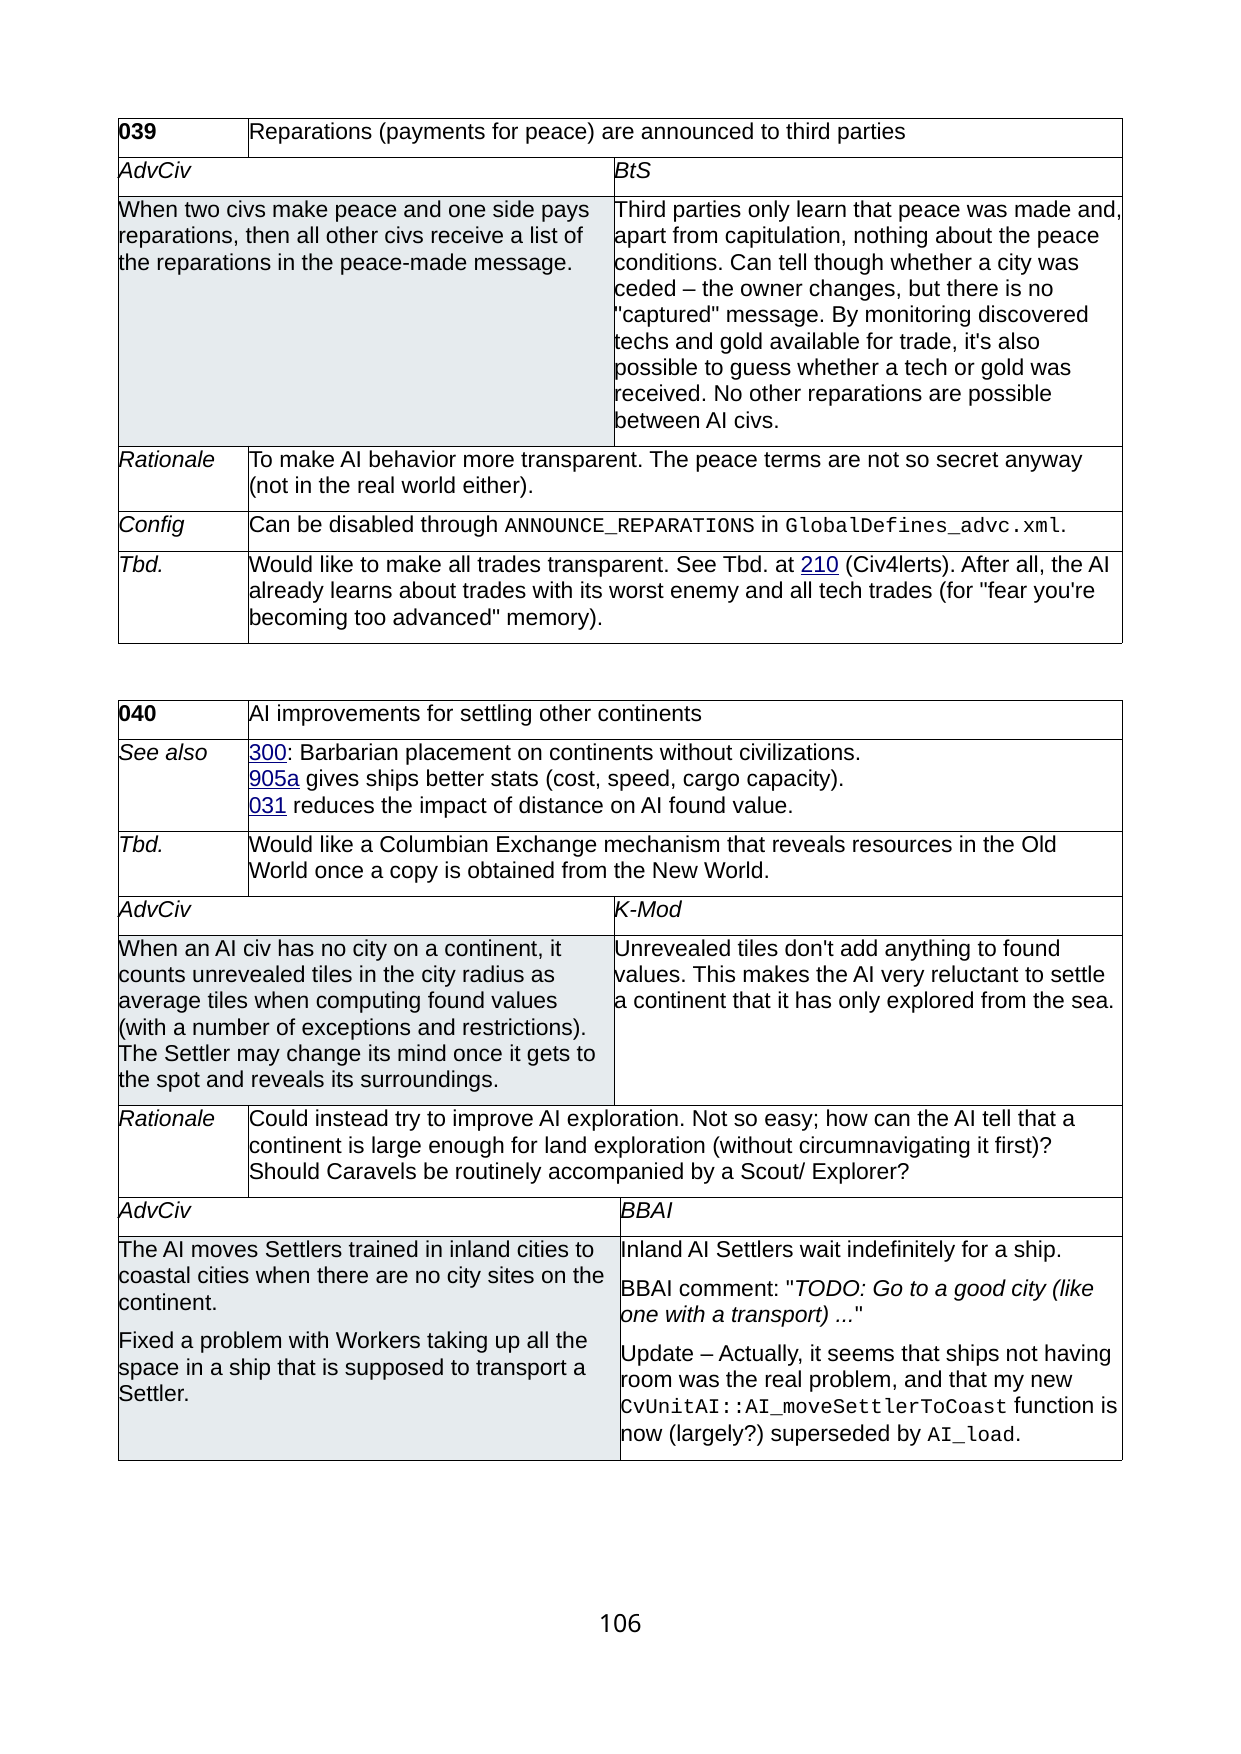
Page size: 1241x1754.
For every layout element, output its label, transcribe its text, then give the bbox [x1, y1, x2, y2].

table_cell Inland AI Settlers wait indefinitely for a ship. BBAI comment: "TODO: Go to a good city (like one with a transport) ..." Update – Actually, it seems that ships not having room was the real problem, and that my new CvUnitAI::AI_moveSettlerToCoast function is now (largely?) superseded by AI_load. [621, 1237, 1122, 1460]
table_cell Rationale [119, 1106, 248, 1197]
table_cell AdvCiv [119, 897, 614, 934]
table_cell 300: Barbarian placement on continents without civilizations. 905a gives ships better stats (cost, speed, cargo capacity). 031 reduces the impact of distance on AI found value. [249, 740, 1122, 831]
table_cell BtS [615, 158, 1122, 196]
table_cell Unrevealed tiles don't add anything to found values. This makes the AI very reluctant to settle a continent that it has only explored from the sea. [615, 936, 1122, 1105]
table_cell K-Mod [615, 897, 1122, 934]
table_header 039 [119, 119, 248, 157]
table_cell The AI moves Settlers trained in inland cities to coastal cities when there are no city sites on the continent. Fixed a problem with Workers taking up all the space in a ship that is supposed to transport a Settler. [119, 1237, 620, 1460]
table_cell AdvCiv [119, 158, 614, 196]
table_cell To make AI behavior more transparent. The peace terms are not so secret anyway (not in the real world either). [249, 447, 1122, 511]
table_cell Tbd. [119, 832, 248, 896]
table_cell Config [119, 512, 248, 551]
table_cell When two civs make peace and one side pays reparations, then all other civs receive a list of the reparations in the peace-made message. [119, 197, 614, 446]
table_header 040 [119, 701, 248, 739]
table_cell Would like a Columbian Exchange mechanism that reveals resources in the Old World once a copy is obtained from the New World. [249, 832, 1122, 896]
table_cell Can be disabled through ANNOUNCE_REPARATIONS in GlobalDefines_advc.xml. [249, 512, 1122, 551]
table_header AI improvements for settling other continents [249, 701, 1122, 739]
table_cell BBAI [621, 1198, 1122, 1236]
table_cell AdvCiv [119, 1198, 620, 1236]
table_cell Could instead try to improve AI exploration. Not so easy; how can the AI tell that a continent is large enough for land exploration (without circumnavigating it first)? Should Caravels be routinely accompanied by a Scout/ Explorer? [249, 1106, 1122, 1197]
table_cell See also [119, 740, 248, 831]
table_cell Rationale [119, 447, 248, 511]
table_cell Would like to make all trades transparent. See Tbd. at 210 (Civ4lerts). After all, the AI already learns about trades with its worst enemy and all tech trades (for "fear you're becoming too advanced" memory). [249, 552, 1122, 642]
table_header Reparations (payments for peace) are announced to third parties [249, 119, 1122, 157]
table_cell When an AI civ has no city on a continent, it counts unrevealed tiles in the city radius as average tiles when computing found values (with a number of exceptions and restrictions). The Settler may change its mind once it gets to the spot and reveals its surroundings. [119, 936, 614, 1105]
table_cell Third parties only learn that peace was made and, apart from capitulation, nothing about the peace conditions. Can tell though whether a city was ceded – the owner changes, but there is no "captured" message. By monitoring discovered techs and gold available for trade, it's also possible to guess whether a tech or gold was received. No other reparations are possible between AI civs. [615, 197, 1122, 446]
table_cell Tbd. [119, 552, 248, 642]
